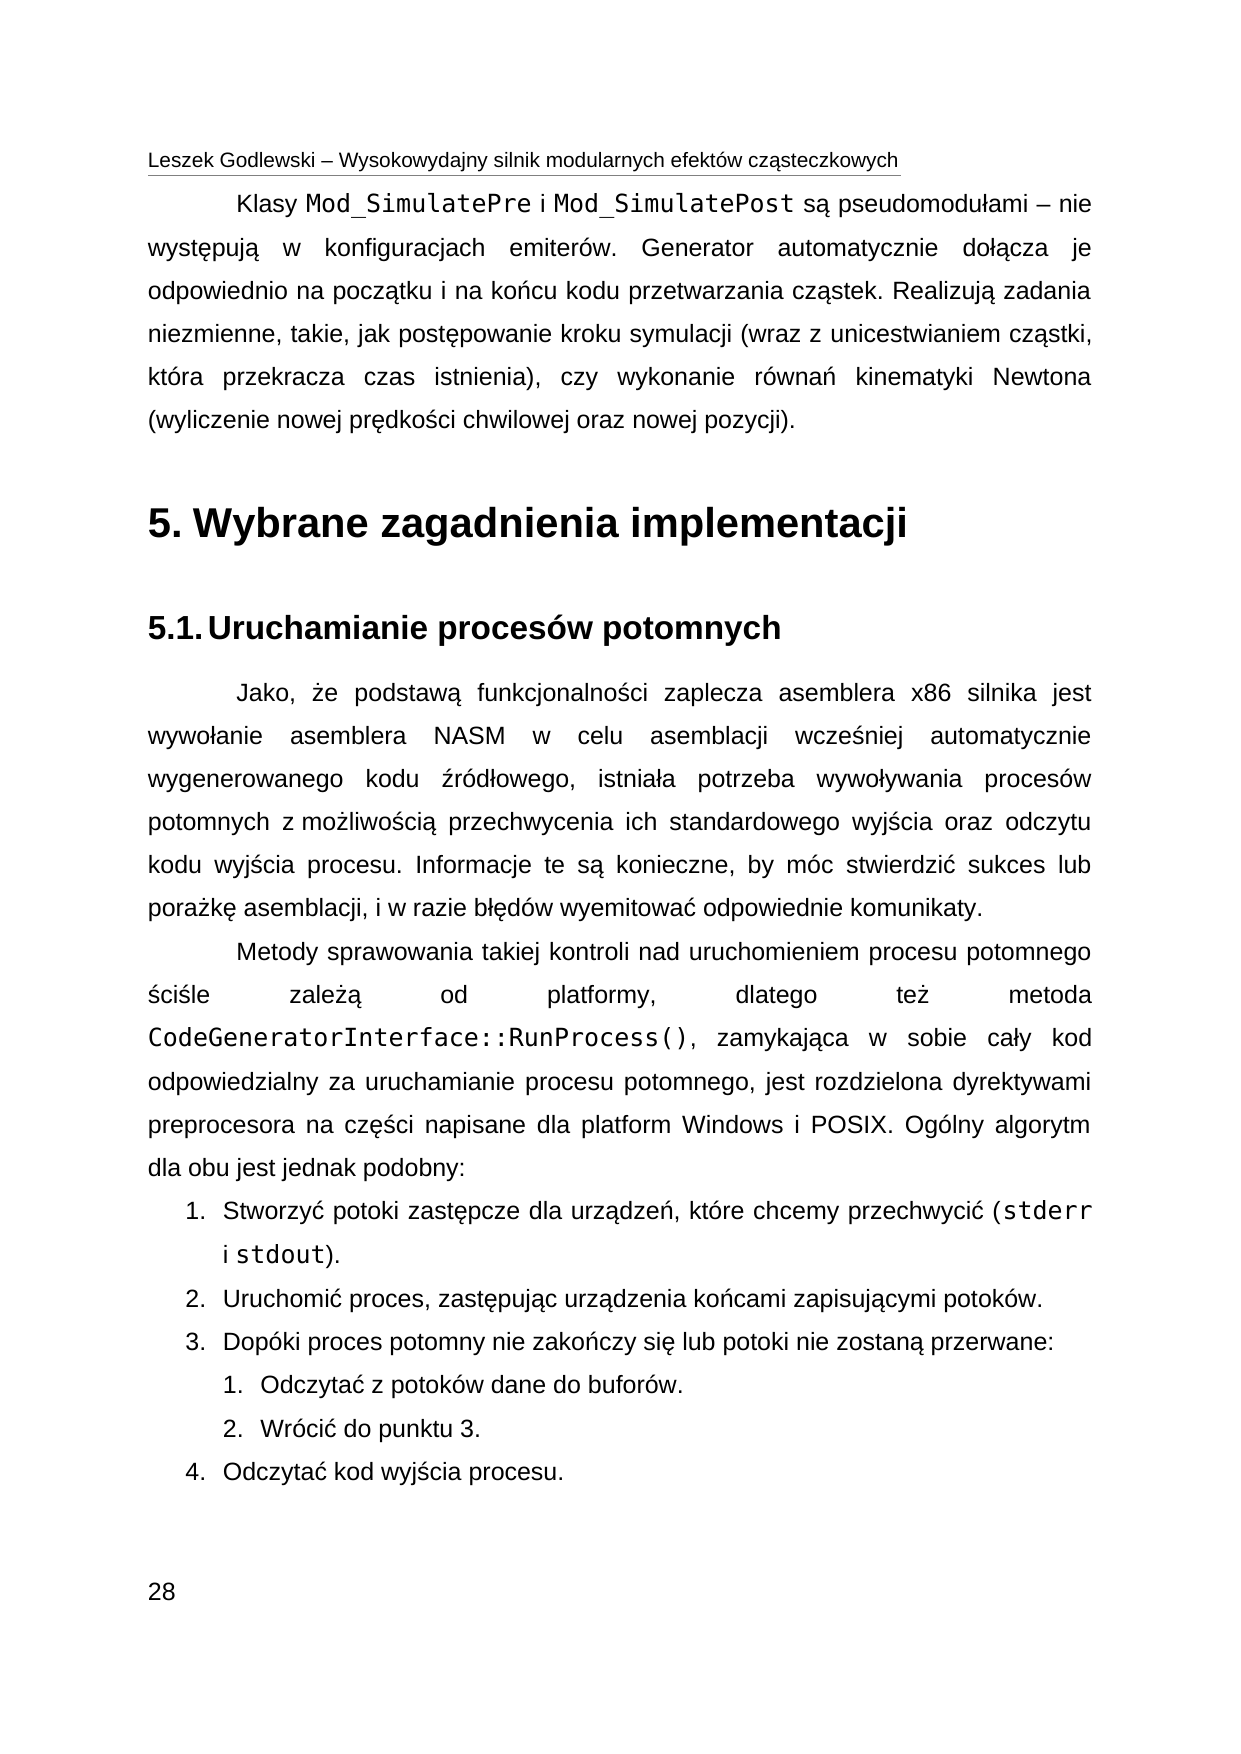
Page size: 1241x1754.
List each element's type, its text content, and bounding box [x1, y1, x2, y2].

list Uruchomić proces, zastępując urządzenia końcami zapisującymi potoków. [185, 1284, 1092, 1313]
list Stworzyć potoki zastępcze dla urządzeń, które chcemy przechwycić (stderr i stdout). [185, 1196, 1092, 1269]
text Metody sprawowania takiej kontroli nad uruchomieniem procesu potomnego ściśle zależą od platformy, dlatego też metoda CodeGeneratorInterface::RunProcess(), zamykająca w sobie cały kod odpowiedzialny za uruchamianie procesu potomnego, jest rozdzielona dyrektywami preprocesora na części napisane dla platform Windows i POSIX. Ogólny algorytm dla obu jest jednak podobny: [148, 937, 1092, 1182]
subtitle Wybrane zagadnienia implementacji [148, 498, 1092, 546]
list Wrócić do punktu 3. [223, 1413, 1092, 1442]
list Odczytać kod wyjścia procesu. [185, 1457, 1092, 1485]
text Klasy Mod_SimulatePre i Mod_SimulatePost są pseudomodułami – nie występują w konfiguracjach emiterów. Generator automatycznie dołącza je odpowiednio na początku i na końcu kodu przetwarzania cząstek. Realizują zadania niezmienne, takie, jak postępowanie kroku symulacji (wraz z unicestwianiem cząstki, która przekracza czas istnienia), czy wykonanie równań kinematyki Newtona (wyliczenie nowej prędkości chwilowej oraz nowej pozycji). [148, 189, 1092, 434]
text Jako, że podstawą funkcjonalności zaplecza asemblera x86 silnika jest wywołanie asemblera NASM w celu asemblacji wcześniej automatycznie wygenerowanego kodu źródłowego, istniała potrzeba wywoływania procesów potomnych z możliwością przechwycenia ich standardowego wyjścia oraz odczytu kodu wyjścia procesu. Informacje te są konieczne, by móc stwierdzić sukces lub porażkę asemblacji, i w razie błędów wyemitować odpowiednie komunikaty. [148, 678, 1092, 922]
list Dopóki proces potomny nie zakończy się lub potoki nie zostaną przerwane: [185, 1327, 1092, 1356]
list Odczytać z potoków dane do buforów. [223, 1370, 1092, 1399]
subtitle Uruchamianie procesów potomnych [148, 608, 1092, 646]
